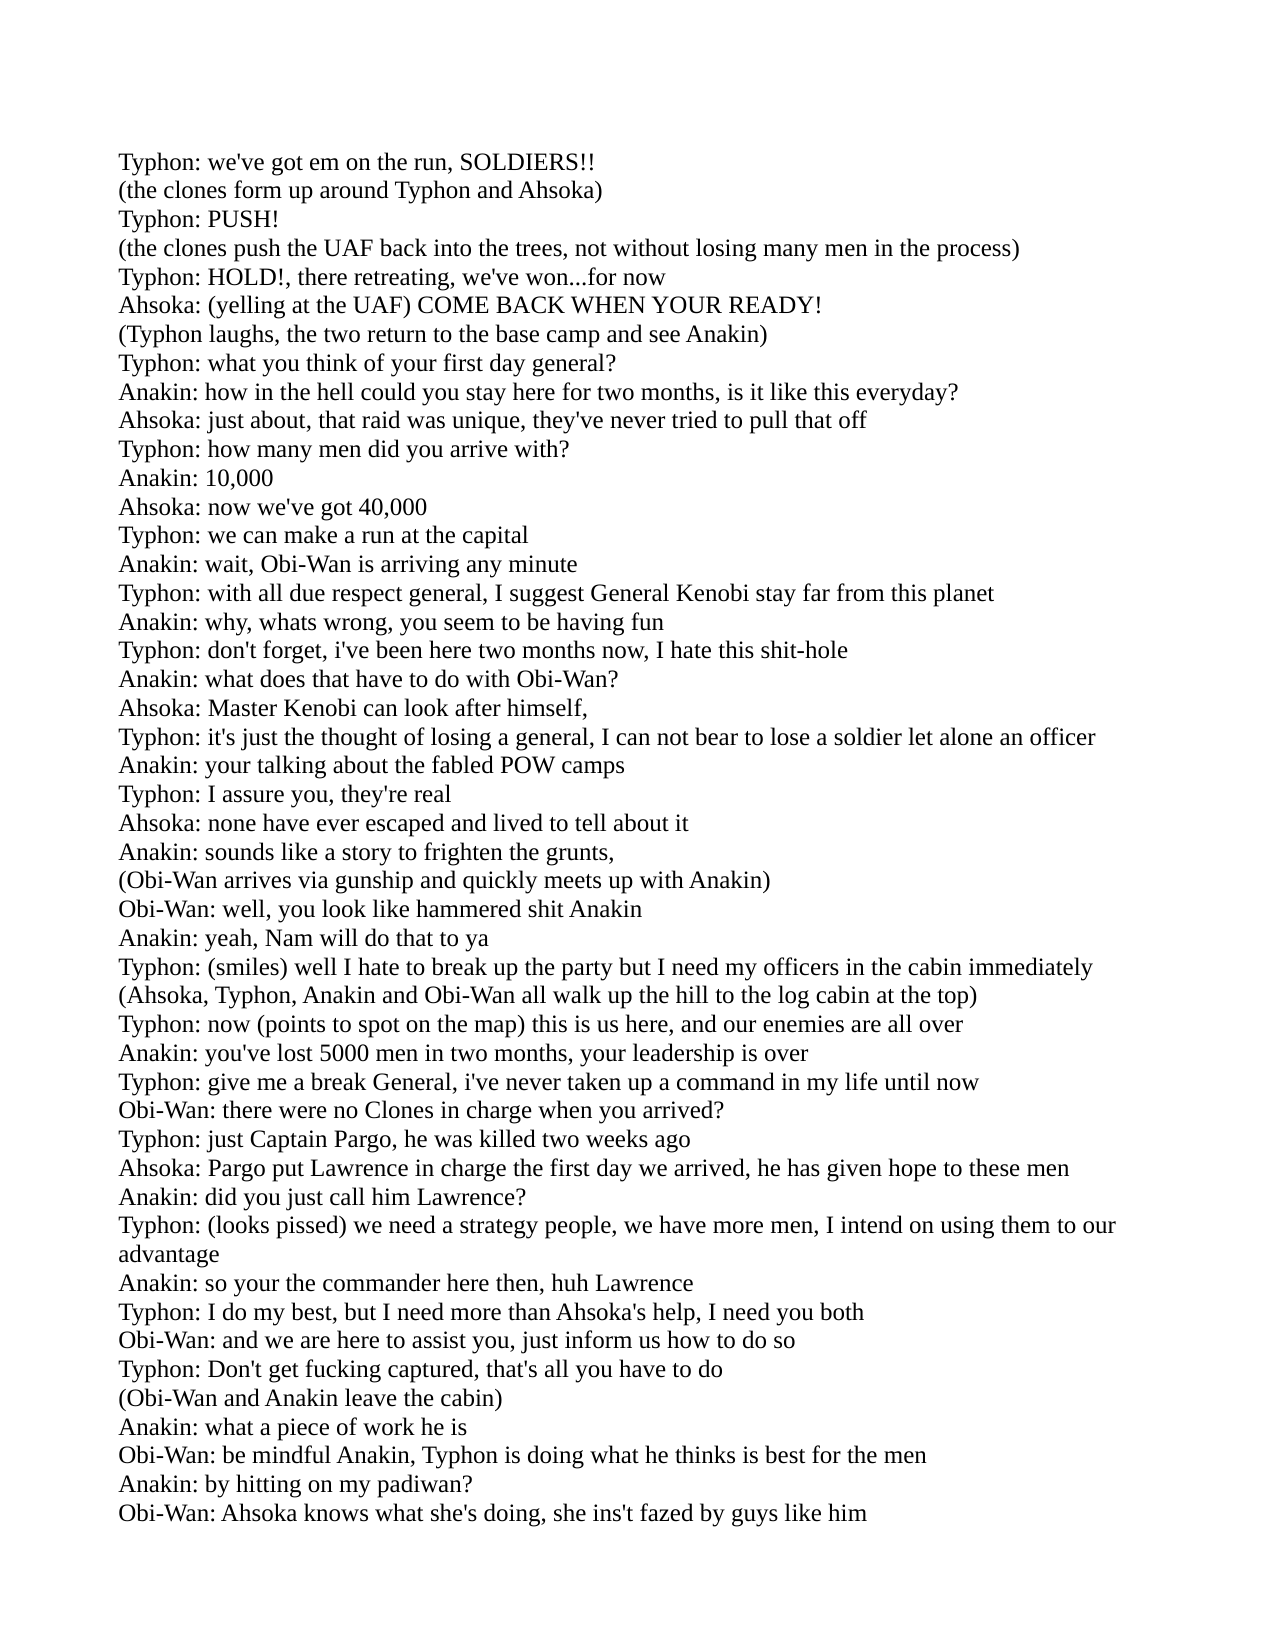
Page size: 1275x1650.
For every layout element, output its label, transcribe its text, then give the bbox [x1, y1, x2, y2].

text Obi-Wan: there were no Clones in charge when you arrived? [118, 1096, 1157, 1124]
text Typhon: we've got em on the run, SOLDIERS!! [118, 147, 1157, 176]
text Typhon: I assure you, they're real [118, 779, 1157, 808]
text Ahsoka: (yelling at the UAF) COME BACK WHEN YOUR READY! [118, 291, 1157, 319]
text Ahsoka: Pargo put Lawrence in charge the first day we arrived, he has given hope to these men [118, 1153, 1157, 1182]
text Ahsoka: just about, that raid was unique, they've never tried to pull that off [118, 406, 1157, 434]
text Anakin: you've lost 5000 men in two months, your leadership is over [118, 1038, 1157, 1067]
text (Obi-Wan arrives via gunship and quickly meets up with Anakin) [118, 866, 1157, 894]
text Anakin: sounds like a story to frighten the grunts, [118, 837, 1157, 866]
text Typhon: just Captain Pargo, he was killed two weeks ago [118, 1124, 1157, 1153]
text (the clones form up around Typhon and Ahsoka) [118, 176, 1157, 204]
text (Ahsoka, Typhon, Anakin and Obi-Wan all walk up the hill to the log cabin at the top) [118, 981, 1157, 1009]
text (Obi-Wan and Anakin leave the cabin) [118, 1383, 1157, 1412]
text Typhon: I do my best, but I need more than Ahsoka's help, I need you both [118, 1297, 1157, 1326]
text Obi-Wan: well, you look like hammered shit Anakin [118, 894, 1157, 923]
text Anakin: how in the hell could you stay here for two months, is it like this everyday? [118, 377, 1157, 406]
text Anakin: wait, Obi-Wan is arriving any minute [118, 549, 1157, 578]
text Anakin: your talking about the fabled POW camps [118, 751, 1157, 779]
text Typhon: Don't get fucking captured, that's all you have to do [118, 1354, 1157, 1383]
text Anakin: what does that have to do with Obi-Wan? [118, 664, 1157, 693]
text Ahsoka: now we've got 40,000 [118, 492, 1157, 521]
text Typhon: give me a break General, i've never taken up a command in my life until now [118, 1067, 1157, 1096]
text Typhon: (smiles) well I hate to break up the party but I need my officers in the cabin immediately [118, 952, 1157, 981]
text Typhon: how many men did you arrive with? [118, 434, 1157, 463]
text Obi-Wan: Ahsoka knows what she's doing, she ins't fazed by guys like him [118, 1498, 1157, 1527]
text Anakin: why, whats wrong, you seem to be having fun [118, 607, 1157, 636]
text Anakin: yeah, Nam will do that to ya [118, 923, 1157, 952]
text Obi-Wan: and we are here to assist you, just inform us how to do so [118, 1326, 1157, 1354]
text Typhon: PUSH! [118, 204, 1157, 233]
text Ahsoka: Master Kenobi can look after himself, [118, 693, 1157, 722]
text Typhon: it's just the thought of losing a general, I can not bear to lose a soldier let alone an officer [118, 722, 1157, 751]
text Anakin: by hitting on my padiwan? [118, 1469, 1157, 1498]
text Typhon: HOLD!, there retreating, we've won...for now [118, 262, 1157, 291]
text Anakin: what a piece of work he is [118, 1412, 1157, 1441]
text Typhon: with all due respect general, I suggest General Kenobi stay far from this planet [118, 578, 1157, 607]
text Typhon: we can make a run at the capital [118, 521, 1157, 549]
text (the clones push the UAF back into the trees, not without losing many men in the process) [118, 233, 1157, 262]
text Anakin: 10,000 [118, 463, 1157, 492]
text Typhon: now (points to spot on the map) this is us here, and our enemies are all over [118, 1009, 1157, 1038]
text Typhon: don't forget, i've been here two months now, I hate this shit-hole [118, 636, 1157, 664]
text Typhon: what you think of your first day general? [118, 348, 1157, 377]
text Anakin: so your the commander here then, huh Lawrence [118, 1268, 1157, 1297]
text Typhon: (looks pissed) we need a strategy people, we have more men, I intend on using them to our advantage [118, 1211, 1157, 1268]
text Ahsoka: none have ever escaped and lived to tell about it [118, 808, 1157, 837]
text Anakin: did you just call him Lawrence? [118, 1182, 1157, 1211]
text Obi-Wan: be mindful Anakin, Typhon is doing what he thinks is best for the men [118, 1441, 1157, 1469]
text (Typhon laughs, the two return to the base camp and see Anakin) [118, 319, 1157, 348]
